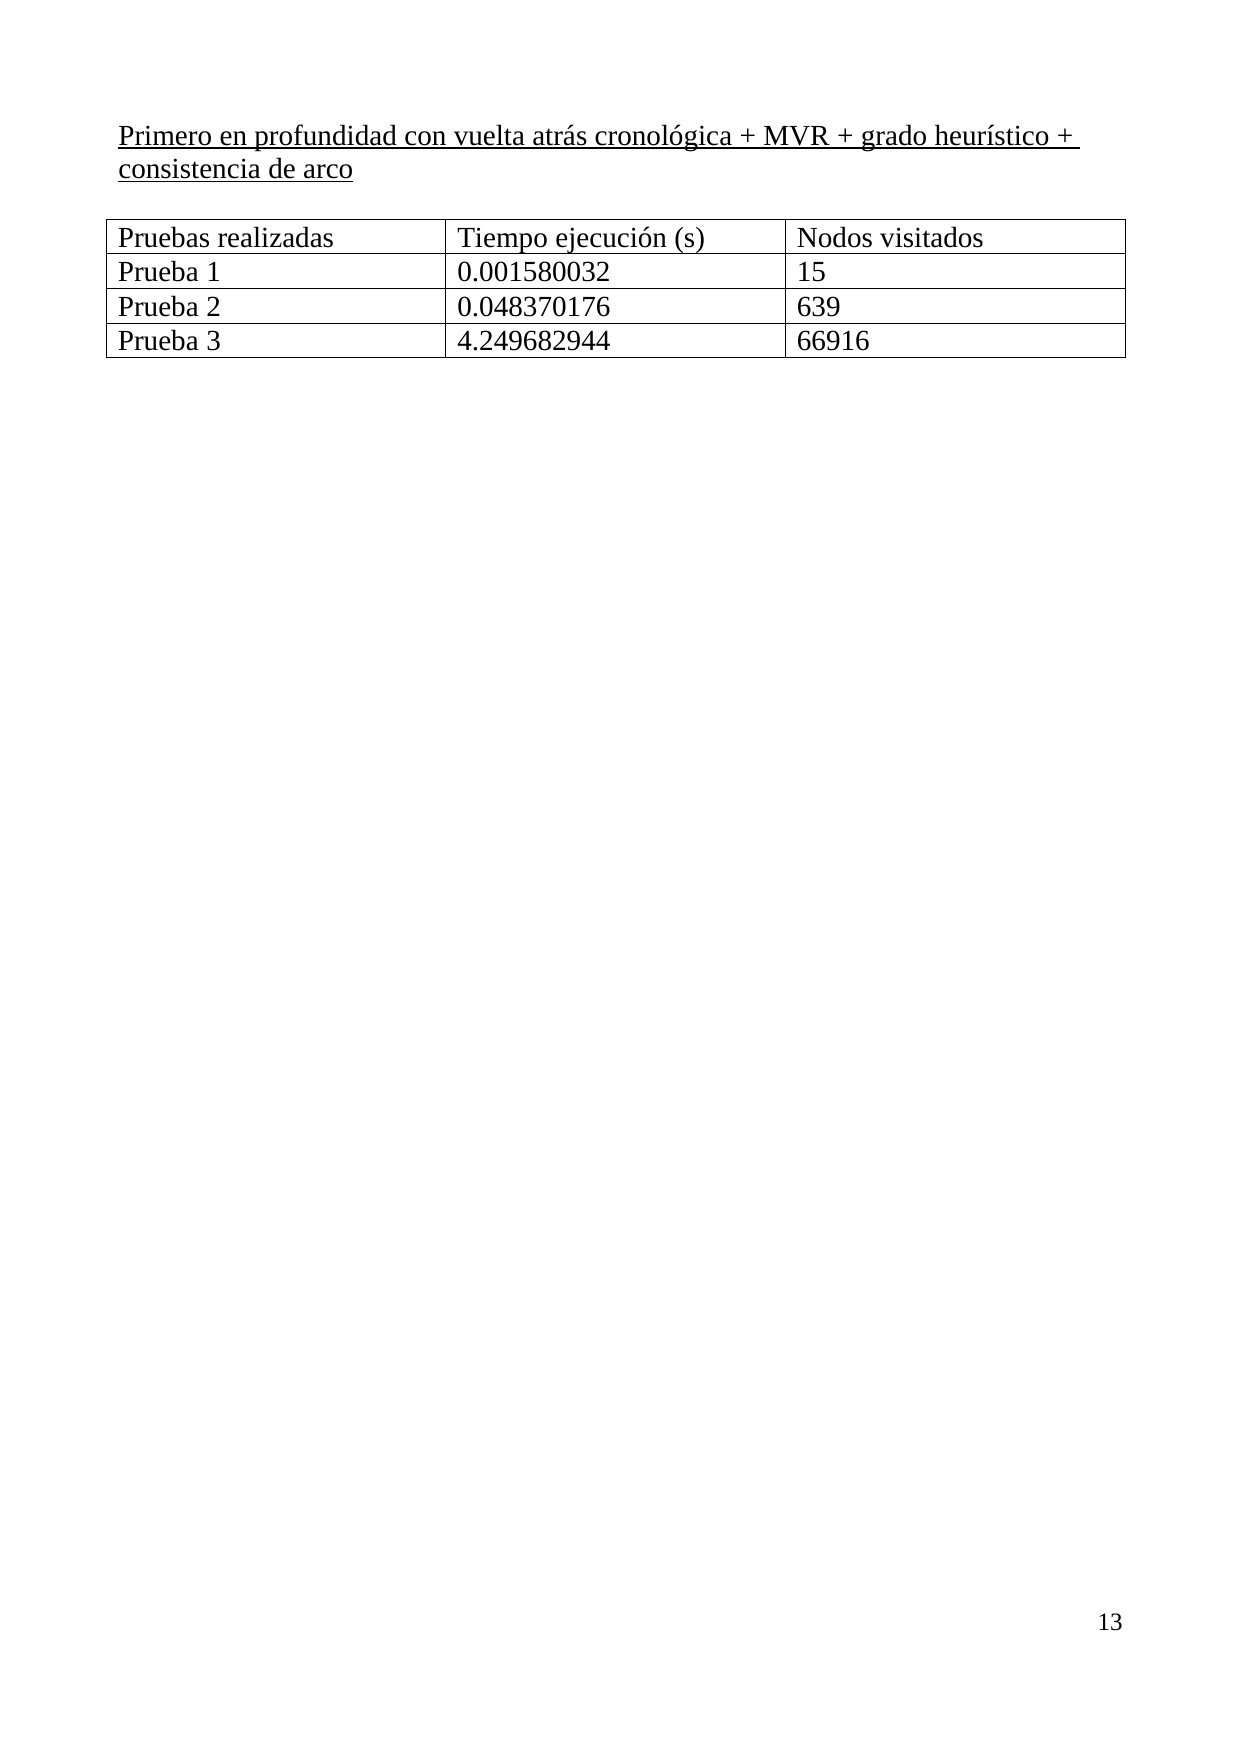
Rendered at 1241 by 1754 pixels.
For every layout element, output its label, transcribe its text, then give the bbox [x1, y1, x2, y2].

table_cell 0.048370176 [446, 289, 785, 322]
table_cell 4.249682944 [446, 324, 785, 357]
table_cell 66916 [786, 324, 1125, 357]
table_cell 15 [786, 254, 1125, 288]
table_cell 639 [786, 289, 1125, 322]
table_cell 0.001580032 [446, 254, 785, 288]
table_header Nodos visitados [786, 220, 1125, 253]
table_header Pruebas realizadas [107, 220, 445, 253]
table_cell Prueba 2 [107, 289, 445, 322]
table_cell Prueba 1 [107, 254, 445, 288]
table_cell Prueba 3 [107, 324, 445, 357]
text Primero en profundidad con vuelta atrás cronológica + MVR + grado heurístico + consistencia de arco [118, 118, 1122, 185]
table_header Tiempo ejecución (s) [446, 220, 785, 253]
